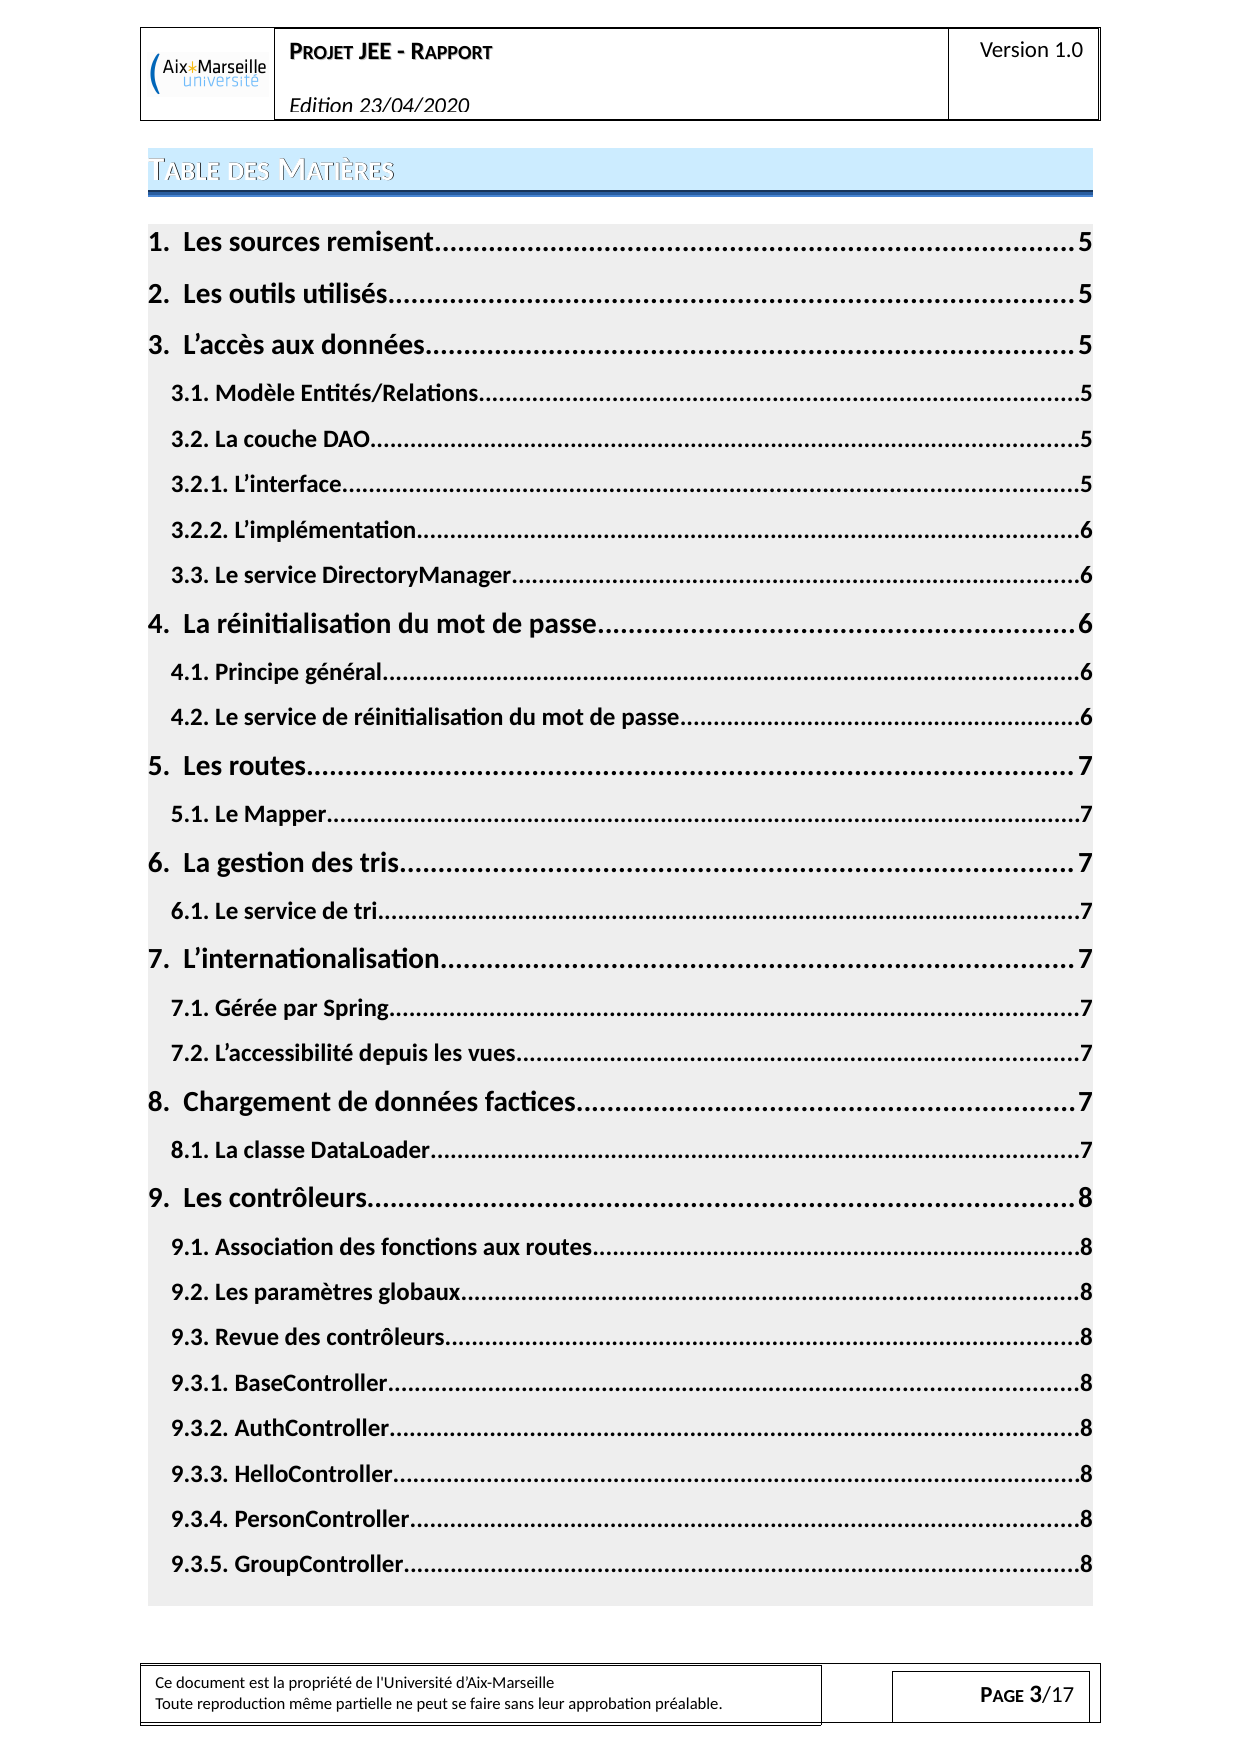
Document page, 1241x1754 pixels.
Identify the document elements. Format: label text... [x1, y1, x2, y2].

text 9.3. Revue des contrôleurs 8 [171, 1322, 1093, 1352]
text 9.3.1. BaseController 8 [171, 1367, 1093, 1397]
text 4.1. Principe général 6 [171, 656, 1093, 687]
text 2. Les outils utilisés 5 [148, 275, 1093, 311]
text 8. Chargement de données factices 7 [148, 1083, 1093, 1118]
text 7. L’internationalisation 7 [148, 940, 1093, 976]
text 9.1. Association des fonctions aux routes 8 [171, 1231, 1093, 1261]
text 6.1. Le service de tri 7 [171, 895, 1093, 926]
text 3.2. La couche DAO 5 [171, 423, 1093, 453]
text 3.2.2. L’implémentation 6 [171, 514, 1093, 544]
text 3.3. Le service DirectoryManager 6 [171, 559, 1093, 590]
text 9. Les contrôleurs 8 [148, 1179, 1093, 1215]
text 3. L’accès aux données 5 [148, 326, 1093, 362]
text 5.1. Le Mapper 7 [171, 798, 1093, 829]
text 9.3.3. HelloController 8 [171, 1458, 1093, 1488]
text 9.3.5. GroupController 8 [171, 1549, 1093, 1579]
text 4. La réinitialisation du mot de passe 6 [148, 605, 1093, 640]
text 7.1. Gérée par Spring 7 [171, 992, 1093, 1022]
text 3.1. Modèle Entités/Relations 5 [171, 378, 1093, 408]
text 9.3.4. PersonController 8 [171, 1503, 1093, 1534]
text 6. La gestion des tris 7 [148, 844, 1093, 879]
text 4.2. Le service de réinitialisation du mot de passe 6 [171, 701, 1093, 732]
text 7.2. L’accessibilité depuis les vues 7 [171, 1037, 1093, 1068]
text 3.2.1. L’interface 5 [171, 468, 1093, 499]
text 9.2. Les paramètres globaux 8 [171, 1276, 1093, 1307]
text 9.3.2. AuthController 8 [171, 1412, 1093, 1443]
text 8.1. La classe DataLoader 7 [171, 1134, 1093, 1164]
text Table des Matières [148, 148, 1093, 190]
text 5. Les routes 7 [148, 747, 1093, 782]
text 1. Les sources remisent 5 [148, 223, 1093, 259]
picture [147, 52, 269, 97]
